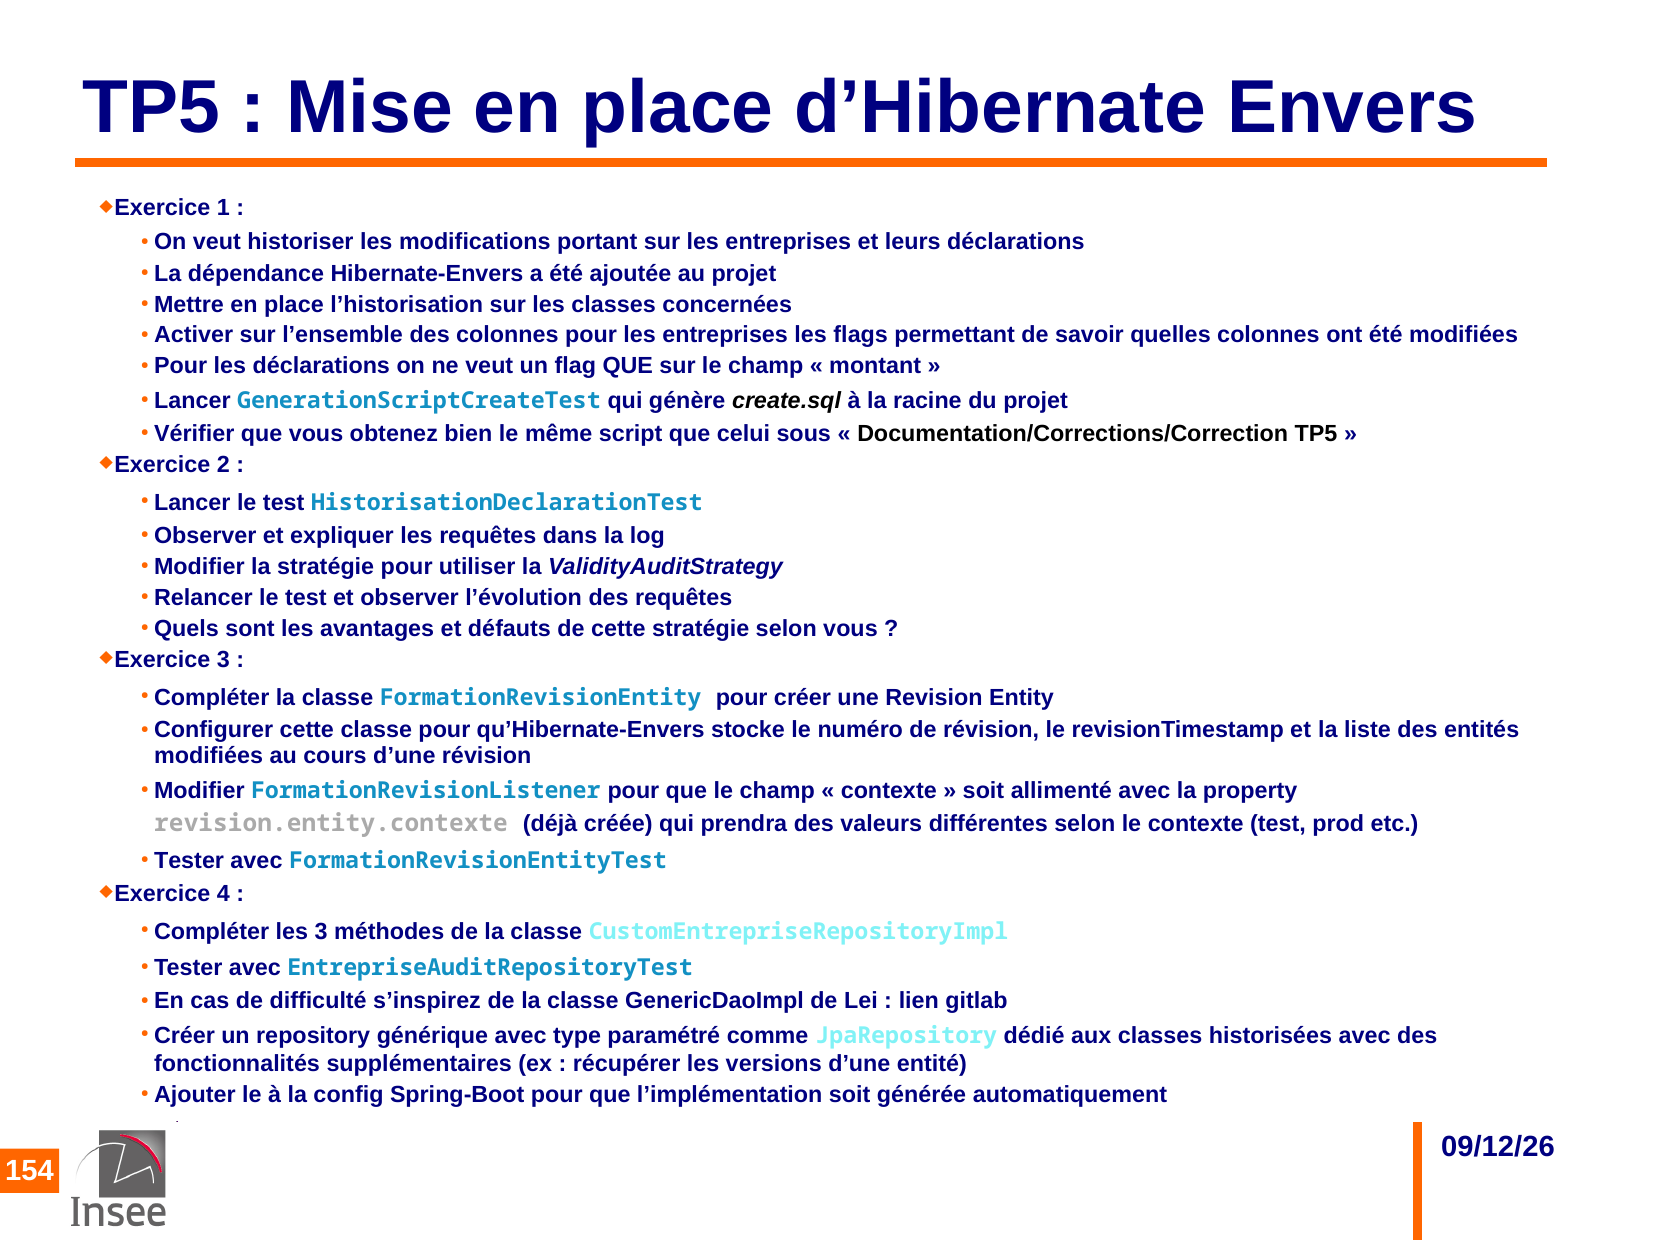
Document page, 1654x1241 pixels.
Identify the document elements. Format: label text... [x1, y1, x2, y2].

list Exercice 1 : On veut historiser les modifications portant sur les entreprises et leurs déclarations La dépendance Hibernate-Envers a été ajoutée au projet Mettre en place l’historisation sur les classes concernées Activer sur l’ensemble des colonnes pour les entreprises les flags permettant de savoir quelles colonnes ont été modifiées Pour les déclarations on ne veut un flag QUE sur le champ « montant » Lancer GenerationScriptCreateTest qui génère create.sql à la racine du projet Vérifier que vous obtenez bien le même script que celui sous « Documentation/Corrections/Correction TP5 » Exercice 2 : Lancer le test HistorisationDeclarationTest Observer et expliquer les requêtes dans la log Modifier la stratégie pour utiliser la ValidityAuditStrategy Relancer le test et observer l’évolution des requêtes Quels sont les avantages et défauts de cette stratégie selon vous ? Exercice 3 : Compléter la classe FormationRevisionEntity pour créer une Revision Entity Configurer cette classe pour qu’Hibernate-Envers stocke le numéro de révision, le revisionTimestamp et la liste des entités modifiées au cours d’une révision Modifier FormationRevisionListener pour que le champ « contexte » soit allimenté avec la property revision.entity.contexte (déjà créée) qui prendra des valeurs différentes selon le contexte (test, prod etc.) Tester avec FormationRevisionEntityTest Exercice 4 : Compléter les 3 méthodes de la classe CustomEntrepriseRepositoryImpl Tester avec EntrepriseAuditRepositoryTest En cas de difficulté s’inspirez de la classe GenericDaoImpl de Lei : lien gitlab Créer un repository générique avec type paramétré comme JpaRepository dédié aux classes historisées avec des fonctionnalités supplémentaires (ex : récupérer les versions d’une entité) Ajouter le à la config Spring-Boot pour que l’implémentation soit générée automatiquement [94, 165, 1583, 1111]
title TP5 : Mise en place d’Hibernate Envers [82, 49, 1619, 163]
picture [62, 1121, 178, 1241]
